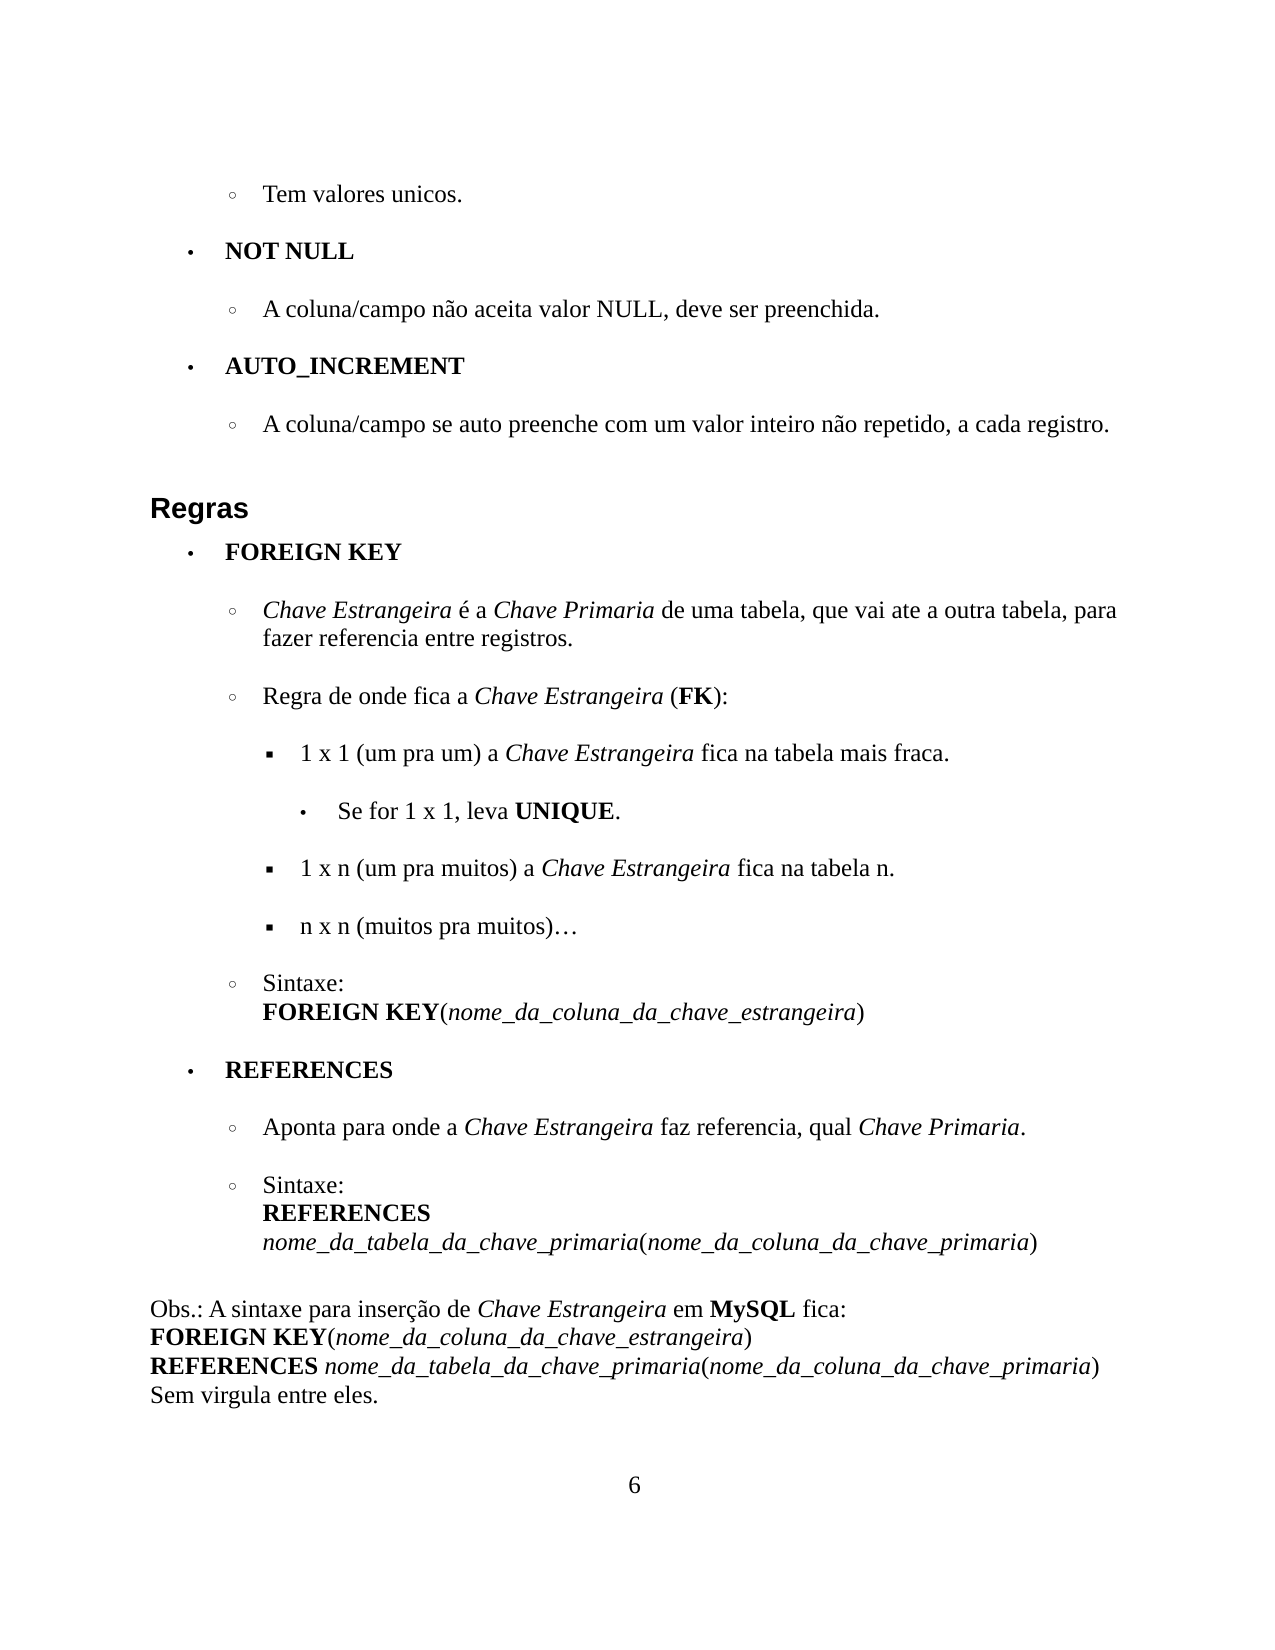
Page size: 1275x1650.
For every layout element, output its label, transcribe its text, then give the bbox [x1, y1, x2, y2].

list Chave Estrangeira é a Chave Primaria de uma tabela, que vai ate a outra tabela, para fazer referencia entre registros. [225, 595, 1125, 681]
list 1 x n (um pra muitos) a Chave Estrangeira fica na tabela n. [262, 853, 1125, 911]
list FOREIGN KEY [187, 537, 1125, 595]
list Tem valores unicos. [225, 179, 1125, 236]
list Aponta para onde a Chave Estrangeira faz referencia, qual Chave Primaria. [225, 1112, 1125, 1170]
list REFERENCES [187, 1055, 1125, 1112]
list n x n (muitos pra muitos)… [262, 911, 1125, 968]
list NOT NULL [187, 236, 1125, 294]
list [225, 150, 1125, 179]
list Sintaxe: REFERENCES nome_da_tabela_da_chave_primaria(nome_da_coluna_da_chave_primaria) [225, 1170, 1125, 1285]
list 1 x 1 (um pra um) a Chave Estrangeira fica na tabela mais fraca. [262, 738, 1125, 796]
list Se for 1 x 1, leva UNIQUE. [300, 796, 1125, 853]
list Regra de onde fica a Chave Estrangeira (FK): [225, 681, 1125, 738]
list Sintaxe: FOREIGN KEY(nome_da_coluna_da_chave_estrangeira) [225, 968, 1125, 1055]
subtitle Regras [150, 491, 1125, 525]
list A coluna/campo não aceita valor NULL, deve ser preenchida. [225, 294, 1125, 351]
list AUTO_INCREMENT [187, 351, 1125, 409]
list A coluna/campo se auto preenche com um valor inteiro não repetido, a cada registro. [225, 409, 1125, 466]
text Obs.: A sintaxe para inserção de Chave Estrangeira em MySQL fica: FOREIGN KEY(nome_da_coluna_da_chave_estrangeira) REFERENCES nome_da_tabela_da_chave_primaria(nome_da_coluna_da_chave_primaria) Sem virgula entre eles. [150, 1294, 1125, 1437]
